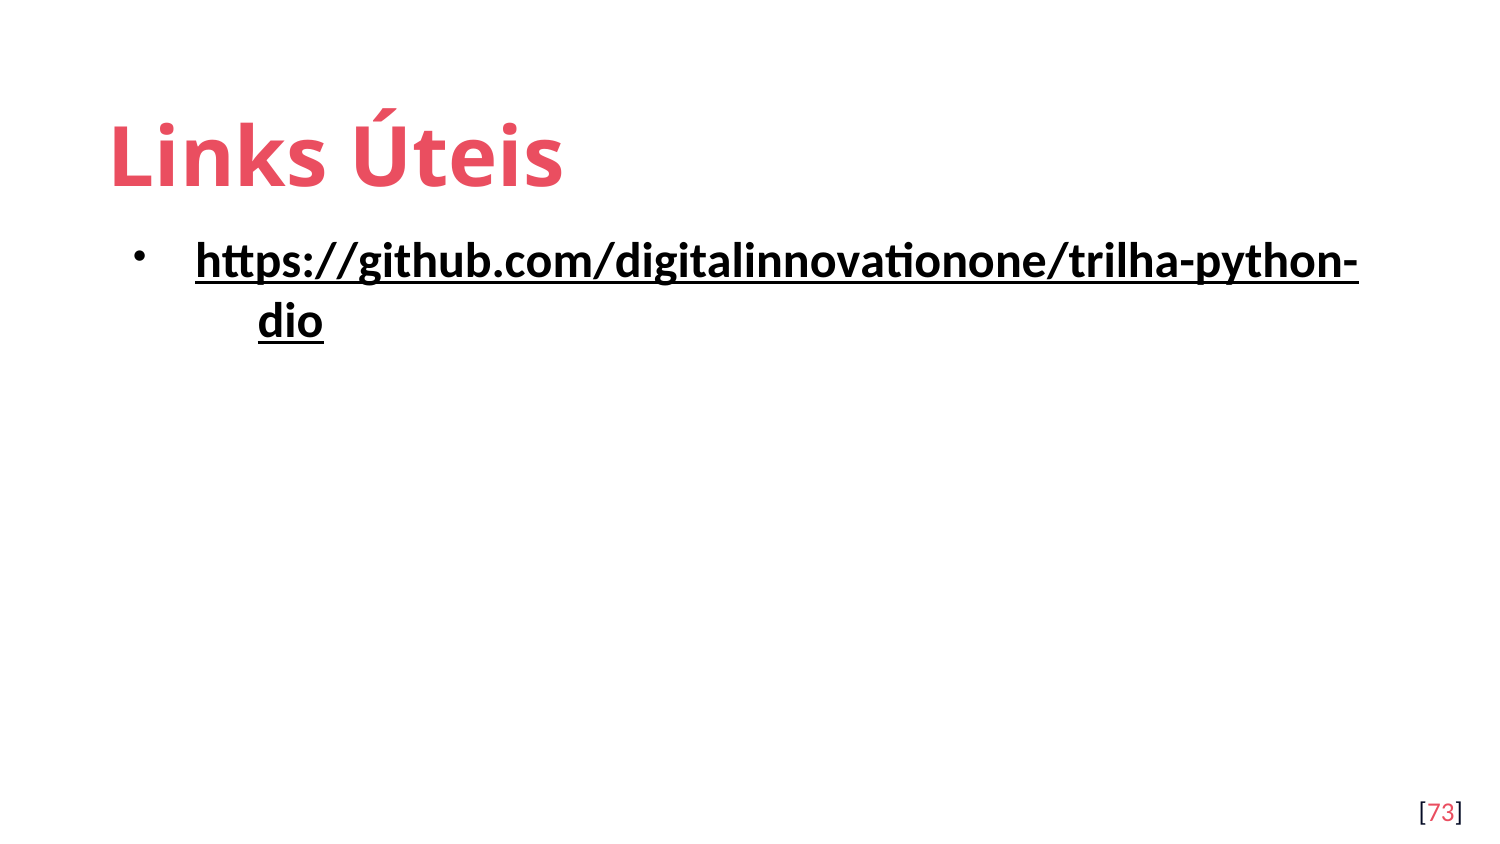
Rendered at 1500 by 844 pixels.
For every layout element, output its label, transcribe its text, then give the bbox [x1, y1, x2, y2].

text_box Links Úteis [92, 73, 1408, 213]
slide_number [73] [1403, 779, 1494, 844]
text_box https://github.com/digitalinnovationone/trilha-python-dio [92, 213, 1408, 780]
